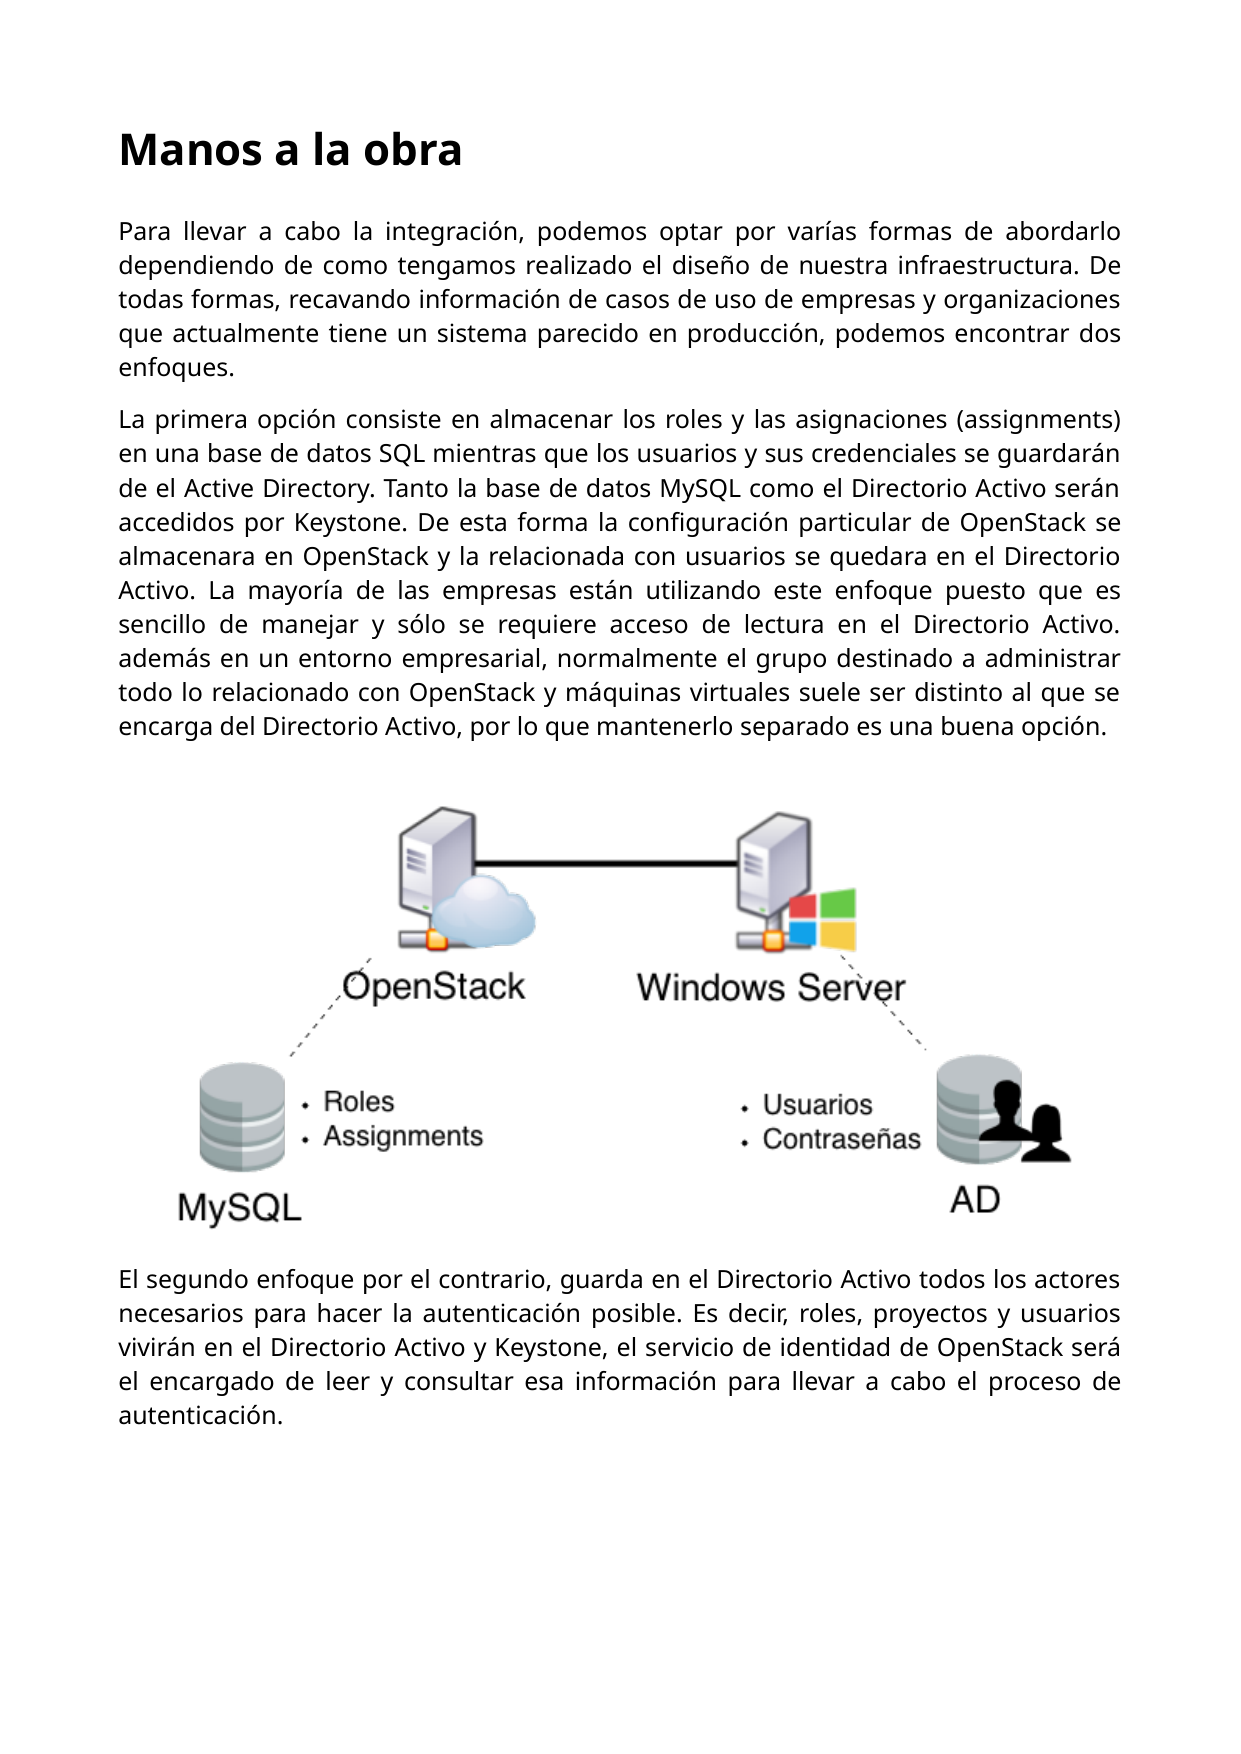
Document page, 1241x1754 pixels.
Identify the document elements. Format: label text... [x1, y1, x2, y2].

text El segundo enfoque por el contrario, guarda en el Directorio Activo todos los actores necesarios para hacer la autenticación posible. Es decir, roles, proyectos y usuarios vivirán en el Directorio Activo y Keystone, el servicio de identidad de OpenStack será el encargado de leer y consultar esa información para llevar a cabo el proceso de autenticación. [118, 1261, 1122, 1432]
subtitle Manos a la obra [118, 118, 1122, 178]
text La primera opción consiste en almacenar los roles y las asignaciones (assignments) en una base de datos SQL mientras que los usuarios y sus credenciales se guardarán de el Active Directory. Tanto la base de datos MySQL como el Directorio Activo serán accedidos por Keystone. De esta forma la configuración particular de OpenStack se almacenara en OpenStack y la relacionada con usuarios se quedara en el Directorio Activo. La mayoría de las empresas están utilizando este enfoque puesto que es sencillo de manejar y sólo se requiere acceso de lectura en el Directorio Activo. además en un entorno empresarial, normalmente el grupo destinado a administrar todo lo relacionado con OpenStack y máquinas virtuales suele ser distinto al que se encarga del Directorio Activo, por lo que mantenerlo separado es una buena opción. [118, 402, 1122, 743]
picture [177, 754, 1182, 1244]
text Para llevar a cabo la integración, podemos optar por varías formas de abordarlo dependiendo de como tengamos realizado el diseño de nuestra infraestructura. De todas formas, recavando información de casos de uso de empresas y organizaciones que actualmente tiene un sistema parecido en producción, podemos encontrar dos enfoques. [118, 214, 1122, 384]
